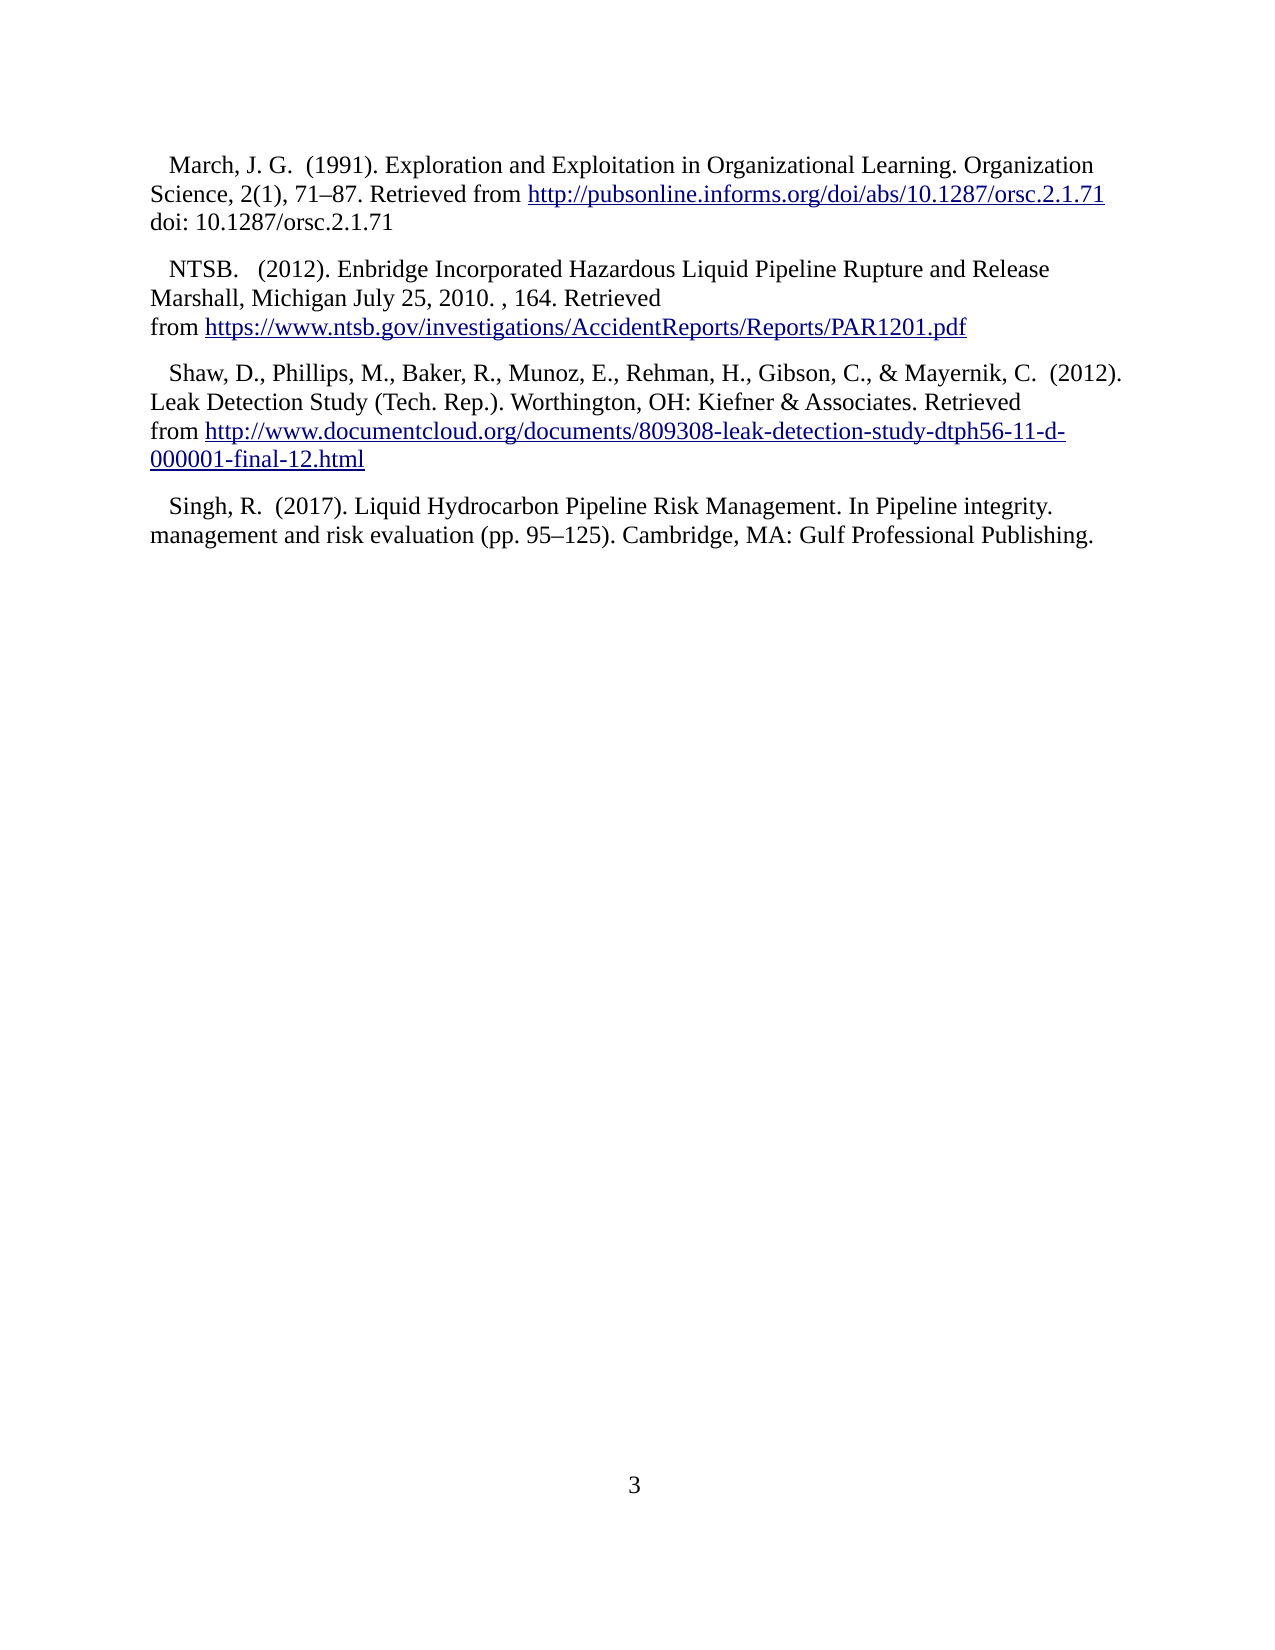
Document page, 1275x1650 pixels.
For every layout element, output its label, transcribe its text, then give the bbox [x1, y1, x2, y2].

text NTSB. (2012). Enbridge Incorporated Hazardous Liquid Pipeline Rupture and Release Marshall, Michigan July 25, 2010. , 164. Retrieved from https://www.ntsb.gov/investigations/AccidentReports/Reports/PAR1201.pdf [150, 254, 1125, 340]
text March, J. G. (1991). Exploration and Exploitation in Organizational Learning. Organization Science, 2(1), 71–87. Retrieved from http://pubsonline.informs.org/doi/abs/10.1287/orsc.2.1.71 doi: 10.1287/orsc.2.1.71 [150, 150, 1125, 236]
text Singh, R. (2017). Liquid Hydrocarbon Pipeline Risk Management. In Pipeline integrity. management and risk evaluation (pp. 95–125). Cambridge, MA: Gulf Professional Publishing. [150, 491, 1125, 549]
text Shaw, D., Phillips, M., Baker, R., Munoz, E., Rehman, H., Gibson, C., & Mayernik, C. (2012). Leak Detection Study (Tech. Rep.). Worthington, OH: Kiefner & Associates. Retrieved from http://www.documentcloud.org/documents/809308-leak-detection-study-dtph56-11-d-000001-final-12.html [150, 358, 1125, 473]
